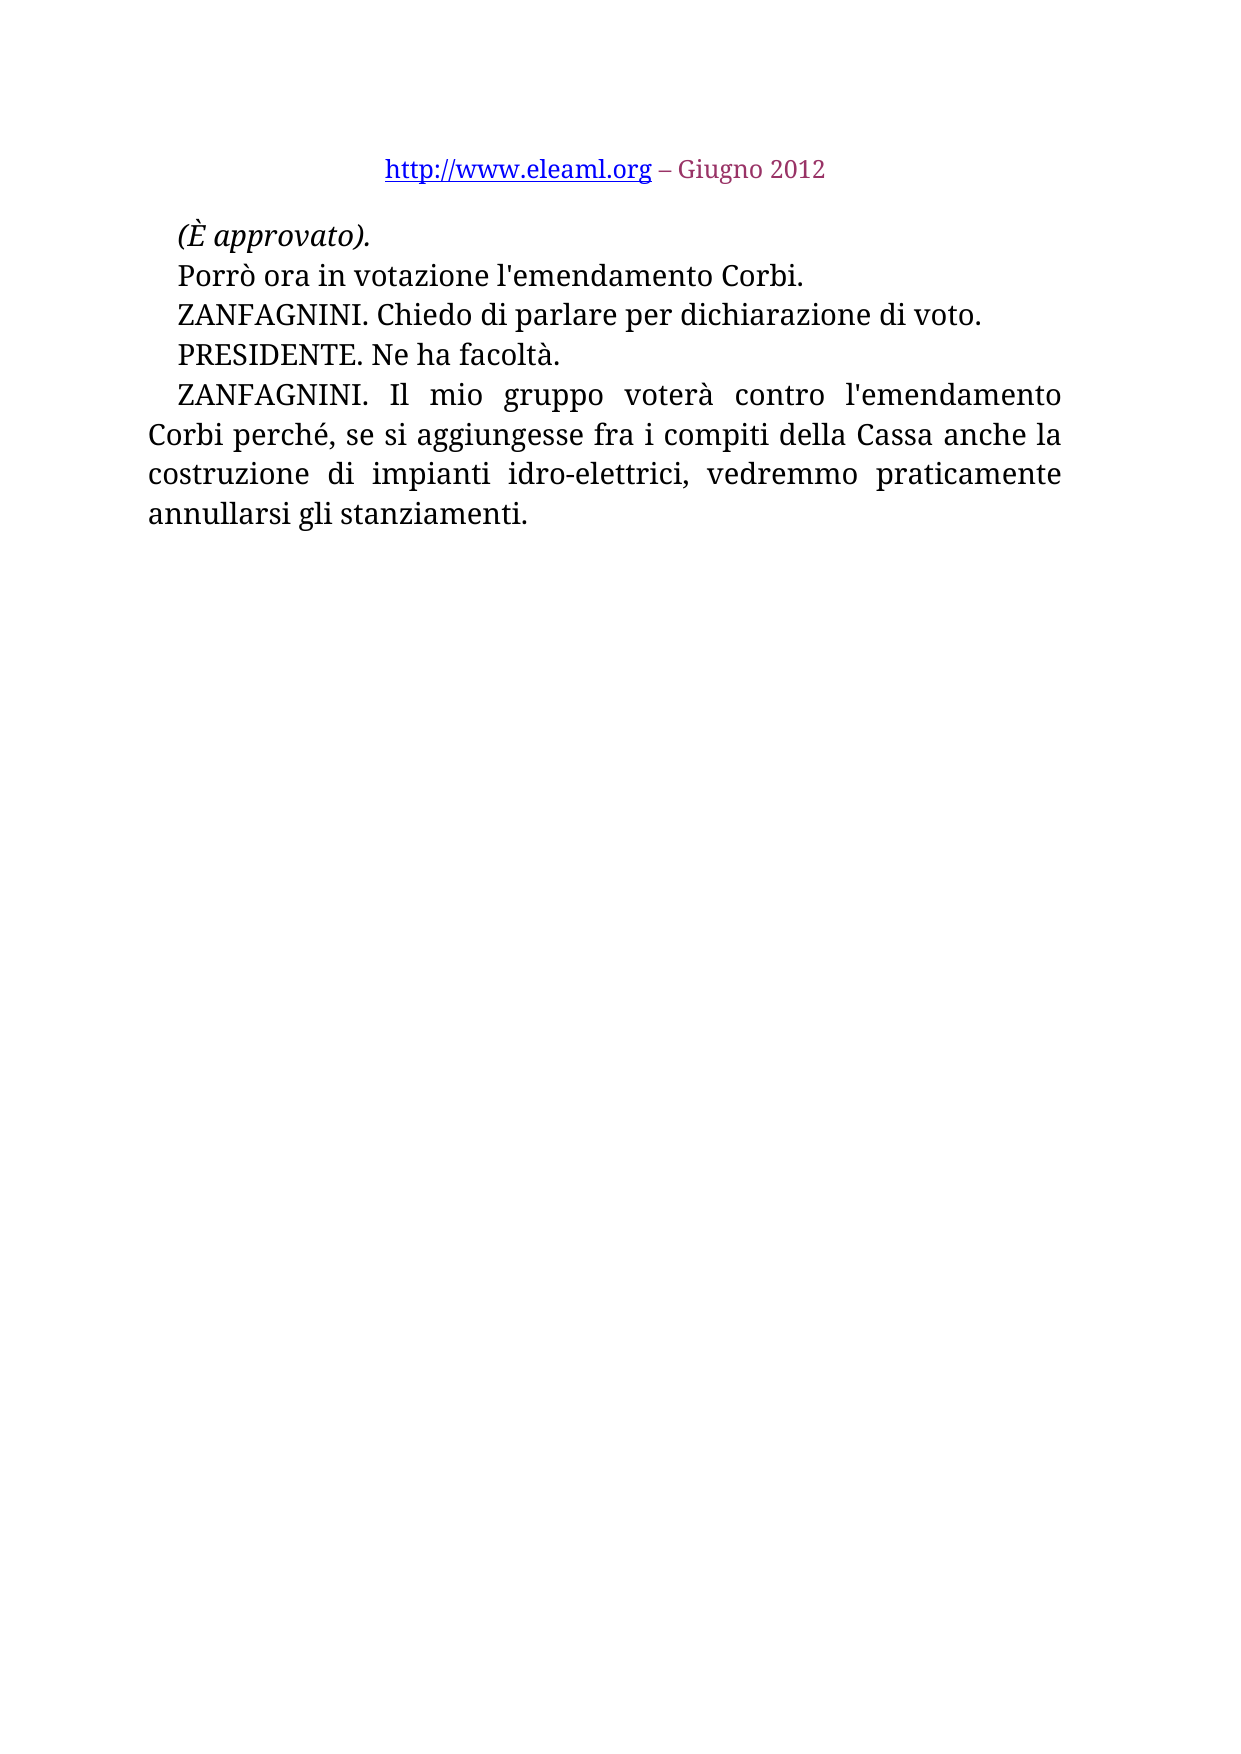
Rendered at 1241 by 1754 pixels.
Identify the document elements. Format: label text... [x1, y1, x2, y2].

text ZANFAGNINI. Il mio gruppo voterà contro l'emendamento Corbi perché, se si aggiungesse fra i compiti della Cassa anche la costruzione di impianti idro-elettrici, vedremmo praticamente annullarsi gli stanziamenti. [148, 374, 1063, 533]
text Porrò ora in votazione l'emendamento Corbi. [148, 255, 1063, 295]
text PRESIDENTE. Ne ha facoltà. [148, 334, 1063, 374]
text (È approvato). [148, 215, 1063, 255]
text ZANFAGNINI. Chiedo di parlare per dichiarazione di voto. [148, 295, 1063, 334]
